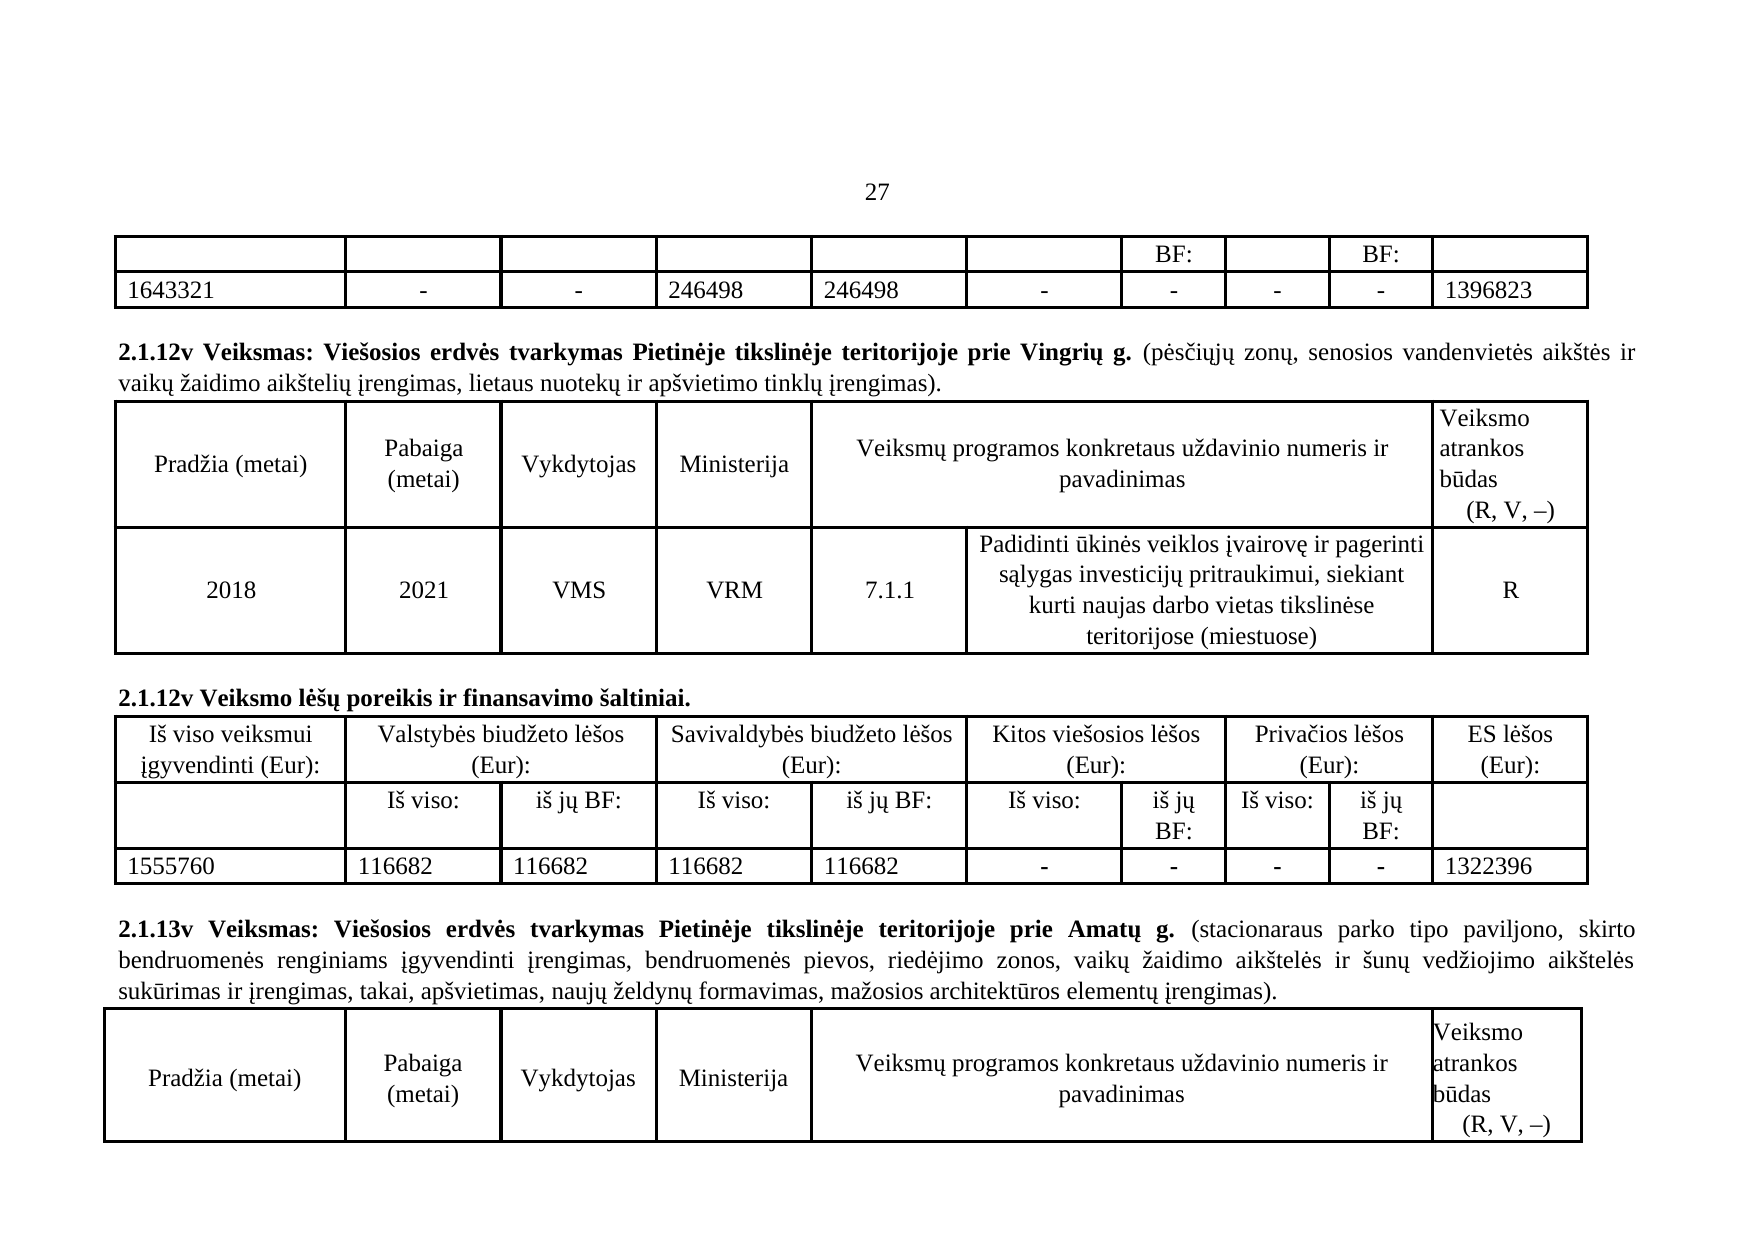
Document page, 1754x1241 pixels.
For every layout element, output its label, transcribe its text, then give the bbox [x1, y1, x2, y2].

table_cell - [1227, 850, 1328, 882]
table_cell 246498 [813, 273, 965, 306]
table_cell - [968, 850, 1120, 882]
table_cell Padidinti ūkinės veiklos įvairovę ir pagerinti sąlygas investicijų pritraukimui, siekiant kurti naujas darbo vietas tikslinėse teritorijose (miestuose) [968, 529, 1431, 652]
table_cell 1643321 [117, 273, 344, 306]
table_header Vykdytojas [503, 1010, 655, 1140]
table_cell 7.1.1 [813, 529, 965, 652]
table_cell 1396823 [1434, 273, 1586, 306]
table_header Privačios lėšos (Eur): [1227, 718, 1431, 781]
table_cell 2021 [347, 529, 499, 652]
table_cell VMS [503, 529, 655, 652]
table_cell iš jų BF: [1331, 784, 1431, 847]
table_cell [117, 784, 344, 847]
table_cell - [1331, 850, 1431, 882]
table_header Kitos viešosios lėšos (Eur): [968, 718, 1224, 781]
table_header Veiksmo atrankos būdas (R, V, –) [1434, 1010, 1580, 1140]
table_cell [117, 238, 344, 270]
table_cell - [1123, 850, 1224, 882]
table_cell [347, 238, 499, 270]
table_cell - [1123, 273, 1224, 306]
table_header Valstybės biudžeto lėšos (Eur): [347, 718, 655, 781]
table_cell Iš viso: [658, 784, 810, 847]
table_cell [813, 238, 965, 270]
table_header Veiksmo atrankos būdas (R, V, –) [1434, 403, 1586, 526]
table_cell 116682 [503, 850, 655, 882]
table_cell Iš viso: [1227, 784, 1328, 847]
table_header Pabaiga (metai) [347, 1010, 499, 1140]
table_cell [503, 238, 655, 270]
table_cell iš jų BF: [813, 784, 965, 847]
text 2.1.12v Veiksmo lėšų poreikis ir finansavimo šaltiniai. [118, 683, 1636, 712]
table_header ES lėšos (Eur): [1434, 718, 1586, 781]
table_cell 246498 [658, 273, 810, 306]
table_header Ministerija [658, 1010, 810, 1140]
table_cell [1227, 238, 1328, 270]
table_cell R [1434, 529, 1586, 652]
table_header Iš viso veiksmui įgyvendinti (Eur): [117, 718, 344, 781]
table_cell - [1331, 273, 1431, 306]
table_cell - [1227, 273, 1328, 306]
table_cell 116682 [347, 850, 499, 882]
table_cell [1434, 784, 1586, 847]
table_header Vykdytojas [503, 403, 655, 526]
table_header Pradžia (metai) [117, 403, 344, 526]
table_cell - [503, 273, 655, 306]
table_cell 116682 [658, 850, 810, 882]
table_cell 2018 [117, 529, 344, 652]
table_cell Iš viso: [968, 784, 1120, 847]
text 2.1.12v Veiksmas: Viešosios erdvės tvarkymas Pietinėje tikslinėje teritorijoje prie Vingrių g. (pėsčiųjų zonų, senosios vandenvietės aikštės ir vaikų žaidimo aikštelių įrengimas, lietaus nuotekų ir apšvietimo tinklų įrengimas). [118, 337, 1636, 397]
table_cell VRM [658, 529, 810, 652]
table_header Veiksmų programos konkretaus uždavinio numeris ir pavadinimas [813, 403, 1431, 526]
table_header Pabaiga (metai) [347, 403, 499, 526]
table_cell [968, 238, 1120, 270]
table_cell BF: [1331, 238, 1431, 270]
table_cell 1555760 [117, 850, 344, 882]
table_header Ministerija [658, 403, 810, 526]
table_cell 1322396 [1434, 850, 1586, 882]
table_cell [1434, 238, 1586, 270]
table_cell - [347, 273, 499, 306]
table_cell iš jų BF: [503, 784, 655, 847]
table_cell Iš viso: [347, 784, 499, 847]
text 2.1.13v Veiksmas: Viešosios erdvės tvarkymas Pietinėje tikslinėje teritorijoje prie Amatų g. (stacionaraus parko tipo paviljono, skirto bendruomenės renginiams įgyvendinti įrengimas, bendruomenės pievos, riedėjimo zonos, vaikų žaidimo aikštelės ir šunų vedžiojimo aikštelės sukūrimas ir įrengimas, takai, apšvietimas, naujų želdynų formavimas, mažosios architektūros elementų įrengimas). [118, 914, 1636, 1005]
table_cell 116682 [813, 850, 965, 882]
table_header Pradžia (metai) [106, 1010, 344, 1140]
table_cell BF: [1123, 238, 1224, 270]
table_cell - [968, 273, 1120, 306]
table_header Veiksmų programos konkretaus uždavinio numeris ir pavadinimas [813, 1010, 1431, 1140]
table_cell [658, 238, 810, 270]
table_header Savivaldybės biudžeto lėšos (Eur): [658, 718, 965, 781]
table_cell iš jų BF: [1123, 784, 1224, 847]
